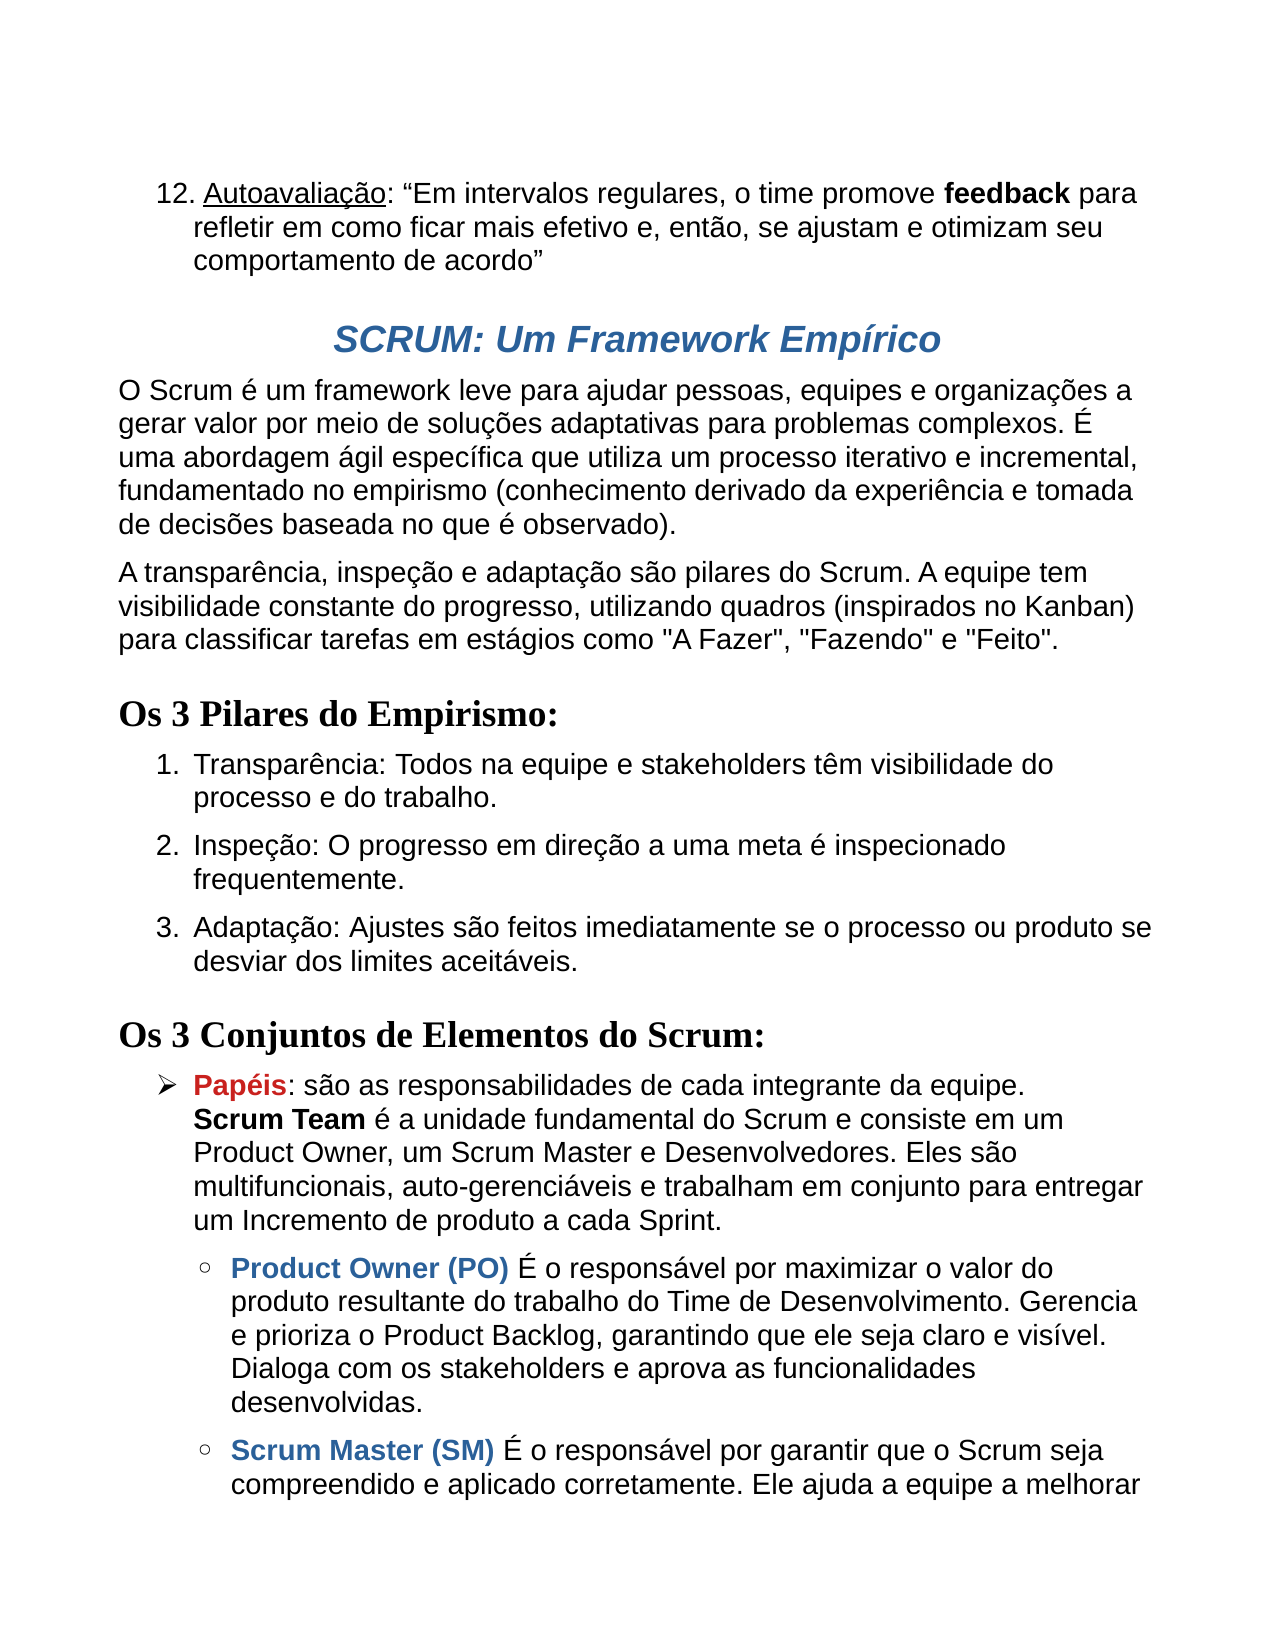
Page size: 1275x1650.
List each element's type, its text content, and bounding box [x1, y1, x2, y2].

list Product Owner (PO) É o responsável por maximizar o valor do produto resultante do trabalho do Time de Desenvolvimento. Gerencia e prioriza o Product Backlog, garantindo que ele seja claro e visível. Dialoga com os stakeholders e aprova as funcionalidades desenvolvidas. [193, 1251, 1157, 1418]
subtitle SCRUM: Um Framework Empírico [118, 317, 1157, 360]
subtitle Os 3 Conjuntos de Elementos do Scrum: [118, 1012, 1157, 1056]
subtitle Os 3 Pilares do Empirismo: [118, 691, 1157, 734]
list Autoavaliação: “Em intervalos regulares, o time promove feedback para refletir em como ficar mais efetivo e, então, se ajustam e otimizam seu comportamento de acordo” [156, 176, 1157, 277]
list Inspeção: O progresso em direção a uma meta é inspecionado frequentemente. [156, 828, 1157, 895]
text A transparência, inspeção e adaptação são pilares do Scrum. A equipe tem visibilidade constante do progresso, utilizando quadros (inspirados no Kanban) para classificar tarefas em estágios como "A Fazer", "Fazendo" e "Feito". [118, 555, 1157, 656]
list Scrum Master (SM) É o responsável por garantir que o Scrum seja compreendido e aplicado corretamente. Ele ajuda a equipe a melhorar [193, 1433, 1157, 1500]
list Adaptação: Ajustes são feitos imediatamente se o processo ou produto se desviar dos limites aceitáveis. [156, 910, 1157, 977]
list Papéis: são as responsabilidades de cada integrante da equipe. Scrum Team é a unidade fundamental do Scrum e consiste em um Product Owner, um Scrum Master e Desenvolvedores. Eles são multifuncionais, auto-gerenciáveis e trabalham em conjunto para entregar um Incremento de produto a cada Sprint. [156, 1068, 1157, 1236]
text O Scrum é um framework leve para ajudar pessoas, equipes e organizações a gerar valor por meio de soluções adaptativas para problemas complexos. É uma abordagem ágil específica que utiliza um processo iterativo e incremental, fundamentado no empirismo (conhecimento derivado da experiência e tomada de decisões baseada no que é observado). [118, 373, 1157, 540]
list Transparência: Todos na equipe e stakeholders têm visibilidade do processo e do trabalho. [156, 747, 1157, 814]
